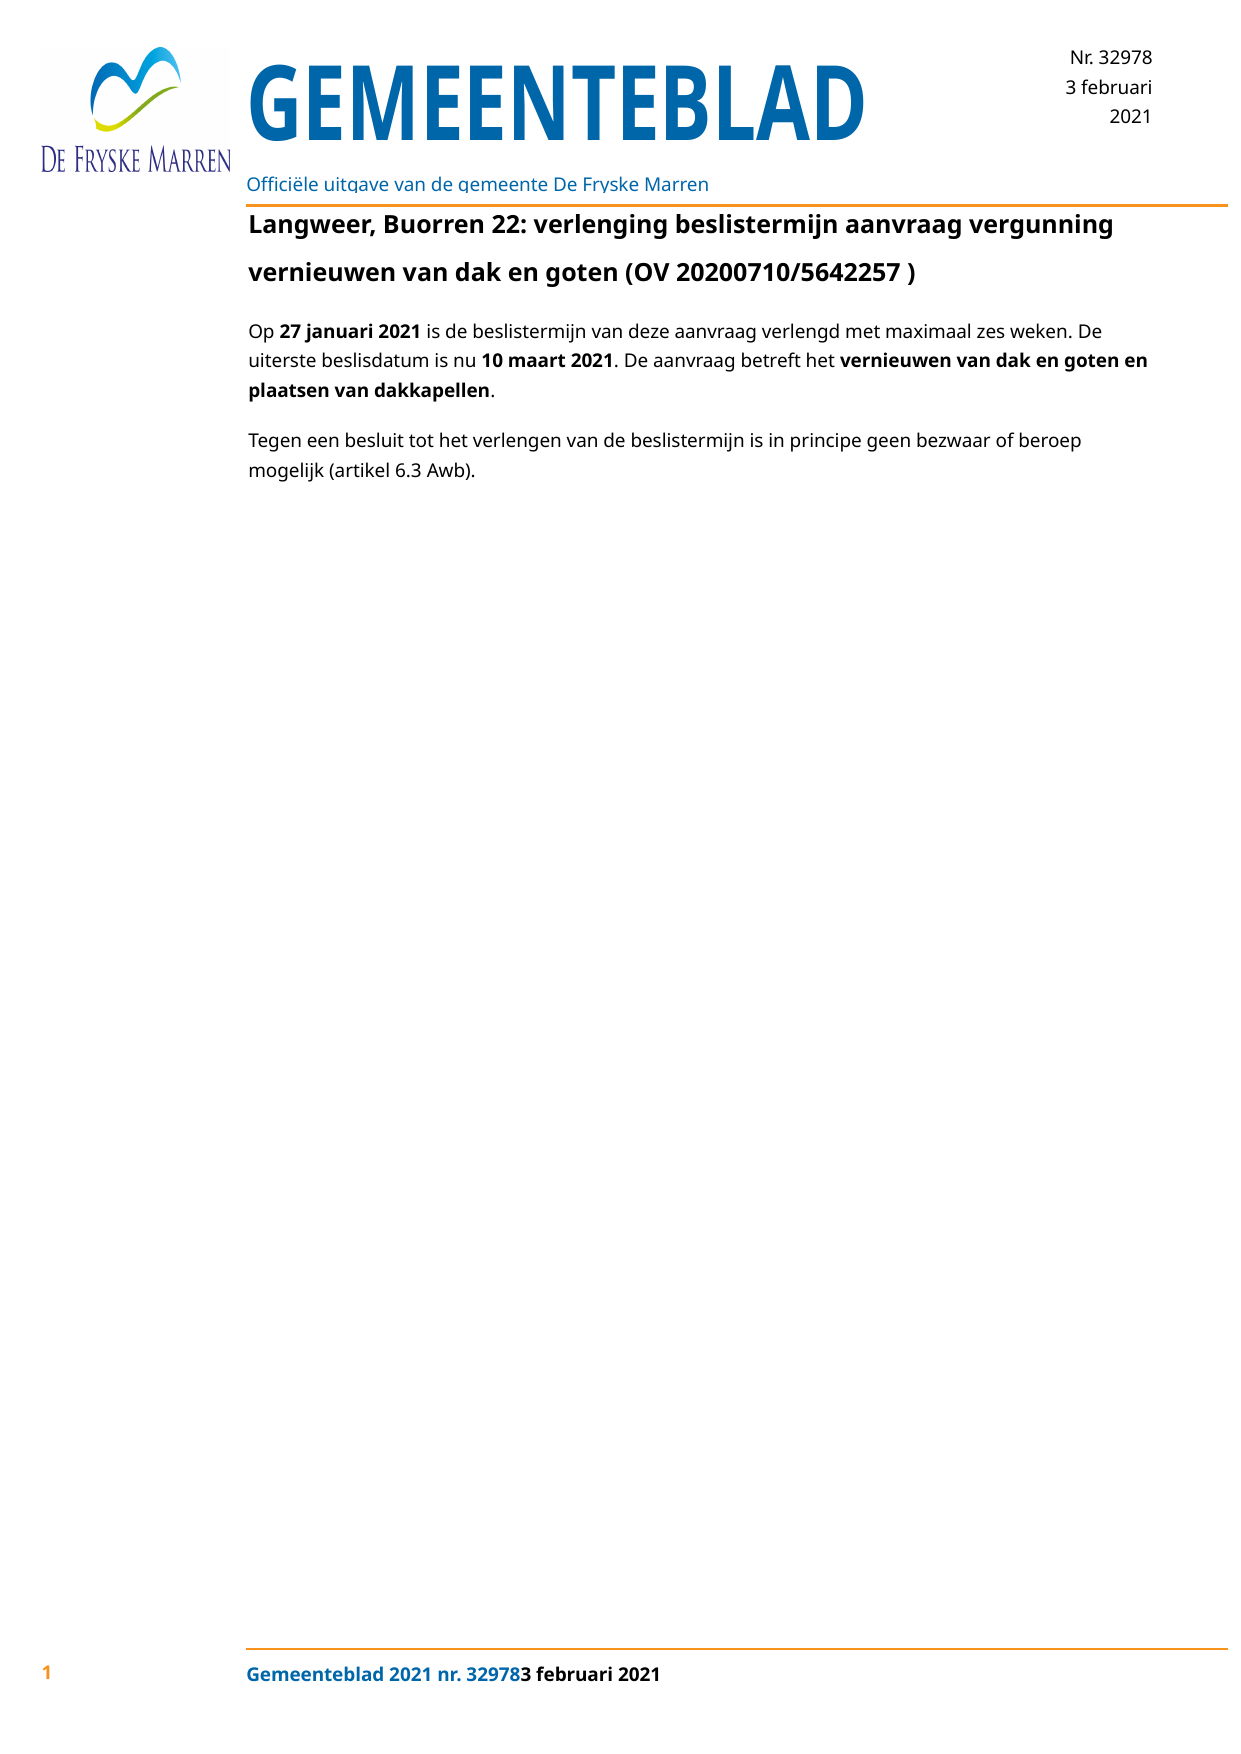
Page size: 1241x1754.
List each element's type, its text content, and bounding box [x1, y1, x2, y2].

text Op 27 januari 2021 is de beslistermijn van deze aanvraag verlengd met maximaal zes weken. De uiterste beslisdatum is nu 10 maart 2021. De aanvraag betreft het vernieuwen van dak en goten en plaatsen van dakkapellen. [248, 318, 1152, 403]
text Langweer, Buorren 22: verlenging beslistermijn aanvraag vergunning vernieuwen van dak en goten (OV 20200710/5642257 ) [248, 207, 1152, 288]
picture [41, 47, 231, 172]
text Tegen een besluit tot het verlengen van de beslistermijn is in principe geen bezwaar of beroep mogelijk (artikel 6.3 Awb). [248, 427, 1152, 483]
